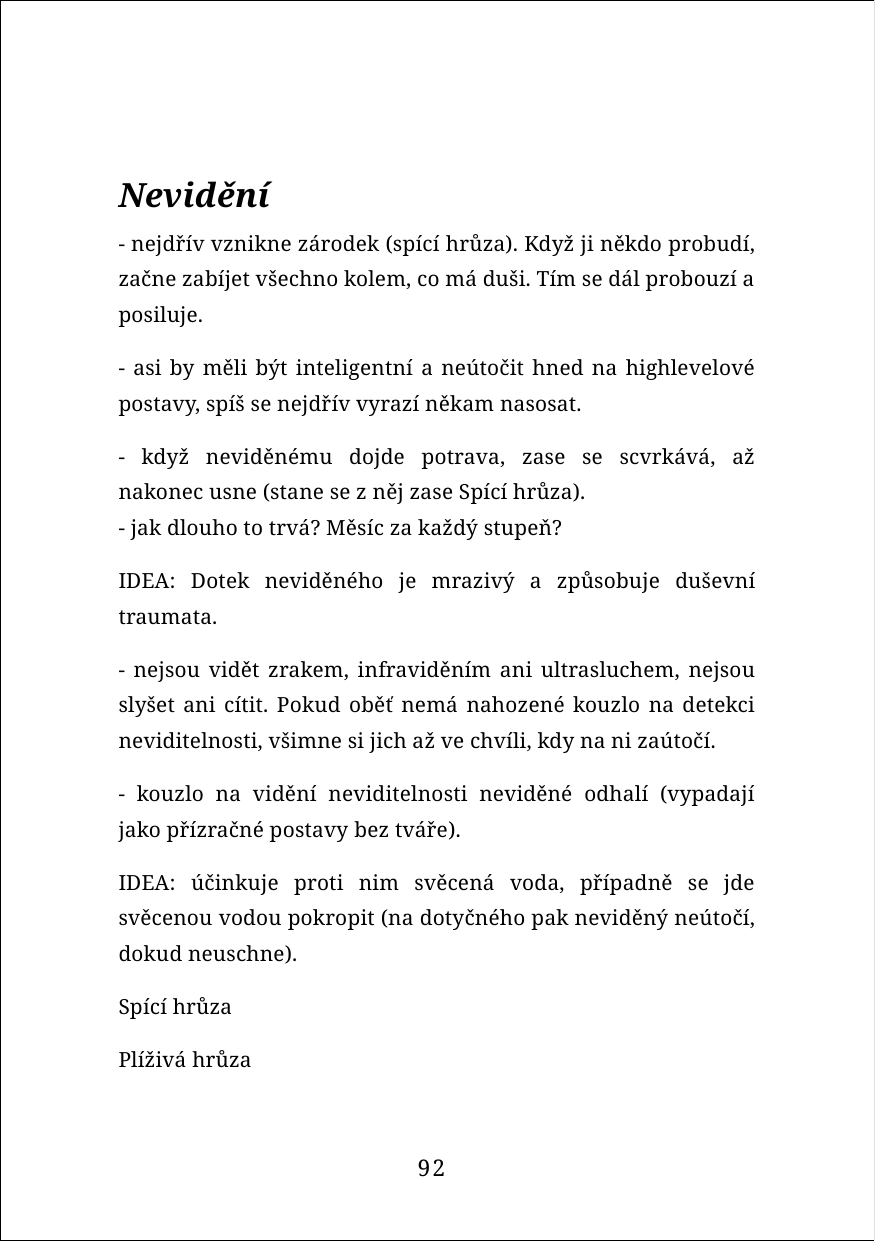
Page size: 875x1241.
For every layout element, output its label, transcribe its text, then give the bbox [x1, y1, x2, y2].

text - když neviděnému dojde potrava, zase se scvrkává, až nakonec usne (stane se z něj zase Spící hrůza). - jak dlouho to trvá? Měsíc za každý stupeň? [118, 442, 756, 541]
text IDEA: účinkuje proti nim svěcená voda, případně se jde svěcenou vodou pokropit (na dotyčného pak neviděný neútočí, dokud neuschne). [118, 868, 756, 967]
text - asi by měli být inteligentní a neútočit hned na highlevelové postavy, spíš se nejdřív vyrazí někam nasosat. [118, 353, 756, 417]
subtitle Nevidění [118, 172, 756, 217]
text Plíživá hrůza [118, 1046, 756, 1074]
text - kouzlo na vidění neviditelnosti neviděné odhalí (vypadají jako přízračné postavy bez tváře). [118, 779, 756, 843]
text - nejdřív vznikne zárodek (spící hrůza). Když ji někdo probudí, začne zabíjet všechno kolem, co má duši. Tím se dál probouzí a posiluje. [118, 229, 756, 328]
text IDEA: Dotek neviděného je mrazivý a způsobuje duševní traumata. [118, 566, 756, 630]
text - nejsou vidět zrakem, infraviděním ani ultrasluchem, nejsou slyšet ani cítit. Pokud oběť nemá nahozené kouzlo na detekci neviditelnosti, všimne si jich až ve chvíli, kdy na ni zaútočí. [118, 655, 756, 754]
text Spící hrůza [118, 992, 756, 1021]
